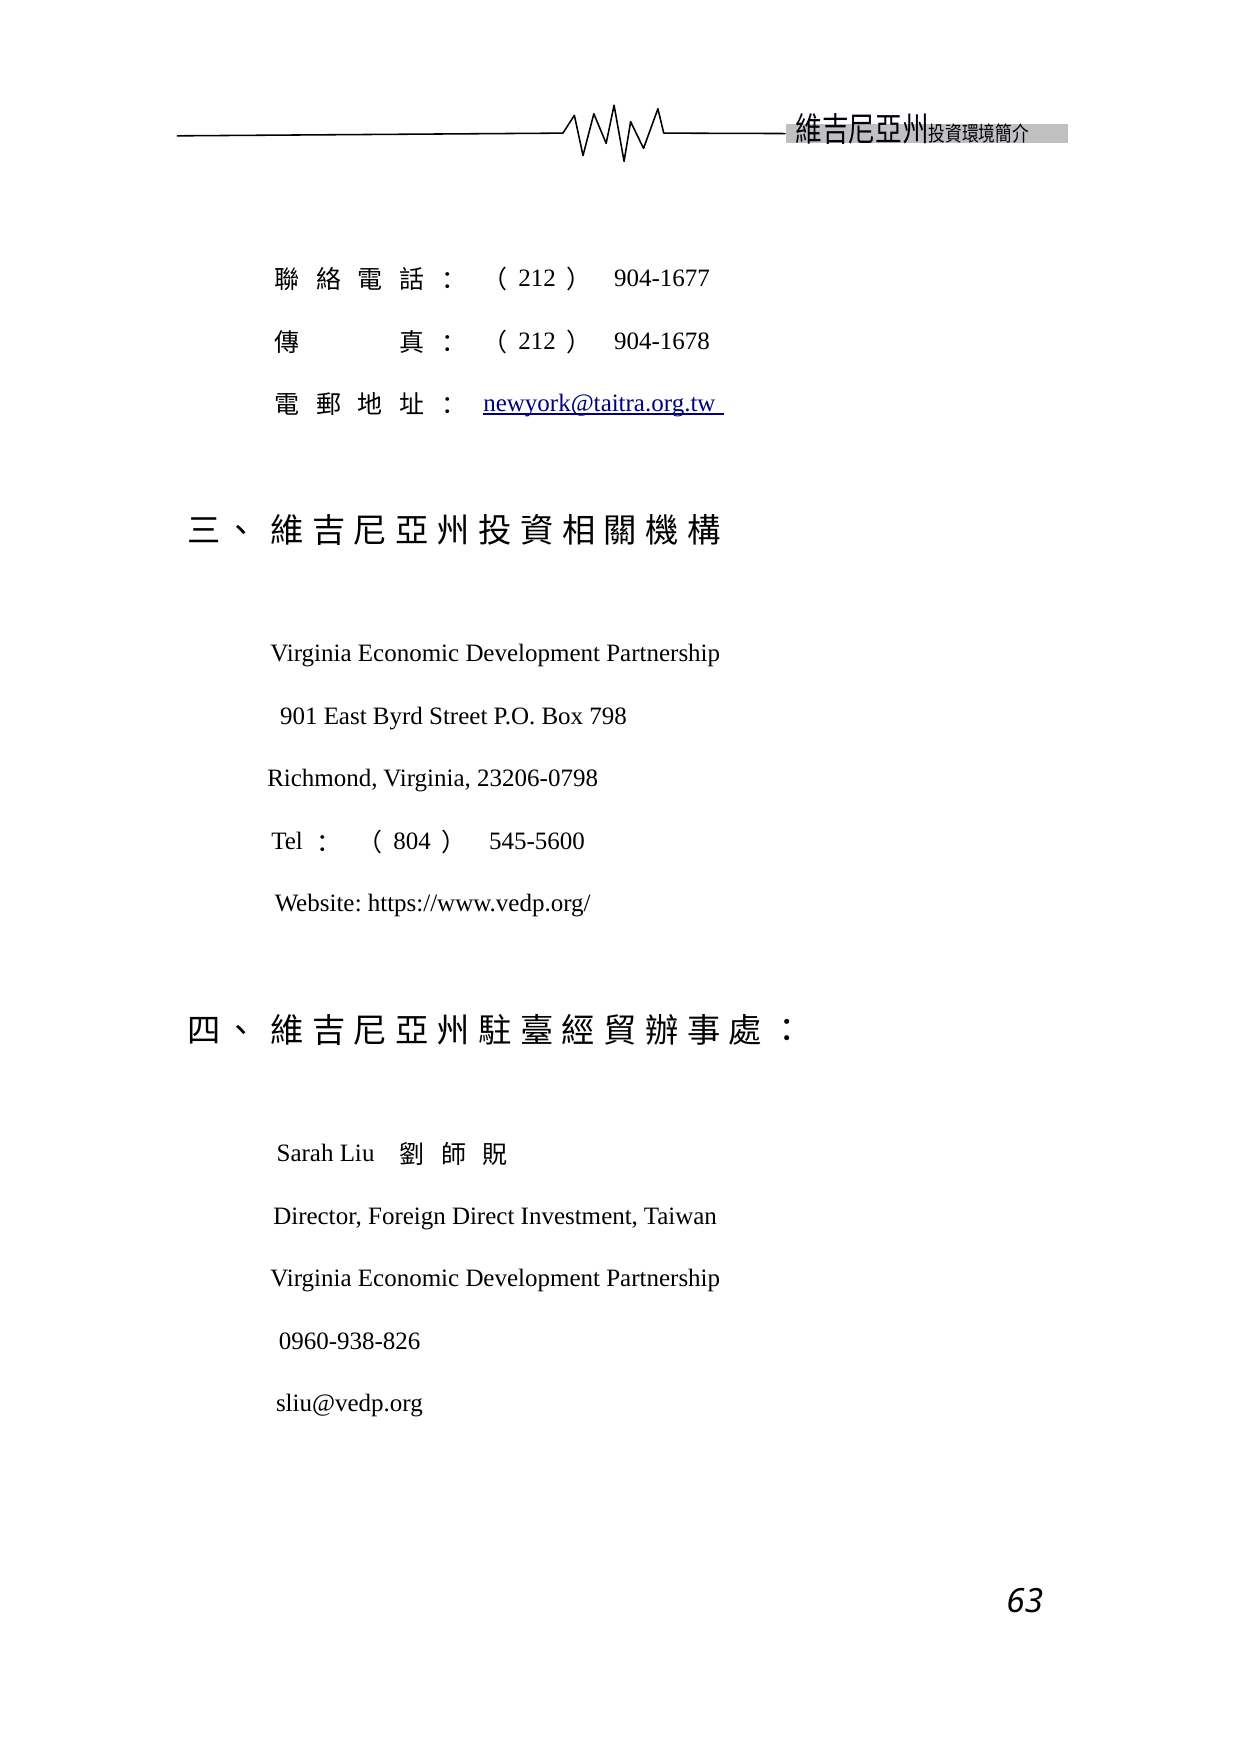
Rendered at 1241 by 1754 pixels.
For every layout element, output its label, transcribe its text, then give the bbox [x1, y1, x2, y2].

text Richmond, Virginia, 23206-0798 [256, 736, 1058, 799]
text Director, Foreign Direct Investment, Taiwan [256, 1174, 1058, 1236]
text 四、維吉尼亞州駐臺經貿辦事處： [183, 986, 1058, 1049]
text 901 East Byrd Street P.O. Box 798 [256, 674, 1058, 736]
text Virginia Economic Development Partnership [256, 611, 1058, 674]
text 聯絡電話：（212）904-1677 [258, 236, 1058, 299]
text Tel：（804）545-5600 [256, 799, 1058, 861]
text 電郵地址：newyork@taitra.org.tw [258, 361, 1058, 424]
text Sarah Liu 劉師貺 [256, 1111, 1058, 1174]
text sliu@vedp.org [256, 1361, 1058, 1424]
text 0960-938-826 [256, 1299, 1058, 1361]
text 三、維吉尼亞州投資相關機構 [183, 486, 1058, 549]
text Website: https://www.vedp.org/ [256, 861, 1058, 924]
text Virginia Economic Development Partnership [256, 1236, 1058, 1299]
text 傳 真：（212）904-1678 [258, 299, 1058, 361]
